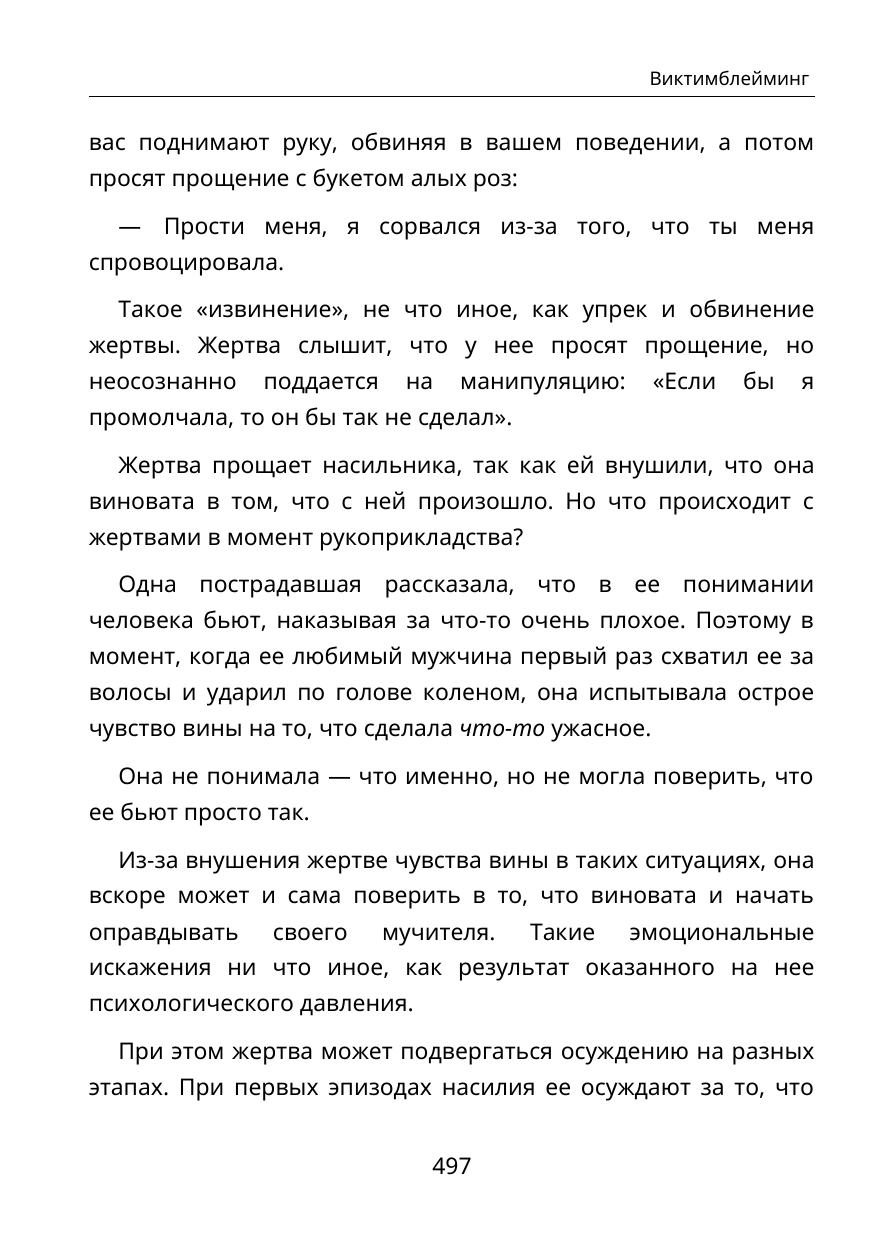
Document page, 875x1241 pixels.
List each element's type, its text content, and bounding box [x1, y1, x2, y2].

text Одна пострадавшая рассказала, что в ее понимании человека бьют, наказывая за что-то очень плохое. Поэтому в момент, когда ее любимый мужчина первый раз схватил ее за волосы и ударил по голове коленом, она испытывала острое чувство вины на то, что сделала что-то ужасное. [88, 568, 815, 743]
text При этом жертва может подвергаться осуждению на разных этапах. При первых эпизодах насилия ее осуждают за то, что [88, 1035, 815, 1102]
text Такое «извинение», не что иное, как упрек и обвинение жертвы. Жертва слышит, что у нее просят прощение, но неосознанно поддается на манипуляцию: «Если бы я промолчала, то он бы так не сделал». [88, 293, 815, 432]
list Прости меня, я сорвался из-за того, что ты меня спровоцировала. [88, 210, 815, 277]
text Из-за внушения жертве чувства вины в таких ситуациях, она вскоре может и сама поверить в то, что виновата и начать оправдывать своего мучителя. Такие эмоциональные искажения ни что иное, как результат оказанного на нее психологического давления. [88, 843, 815, 1018]
text Она не понимала — что именно, но не могла поверить, что ее бьют просто так. [88, 760, 815, 827]
text вас поднимают руку, обвиняя в вашем поведении, а потом просят прощение с букетом алых роз: [88, 126, 815, 193]
text Жертва прощает насильника, так как ей внушили, что она виновата в том, что с ней произошло. Но что происходит с жертвами в момент рукоприкладства? [88, 449, 815, 552]
